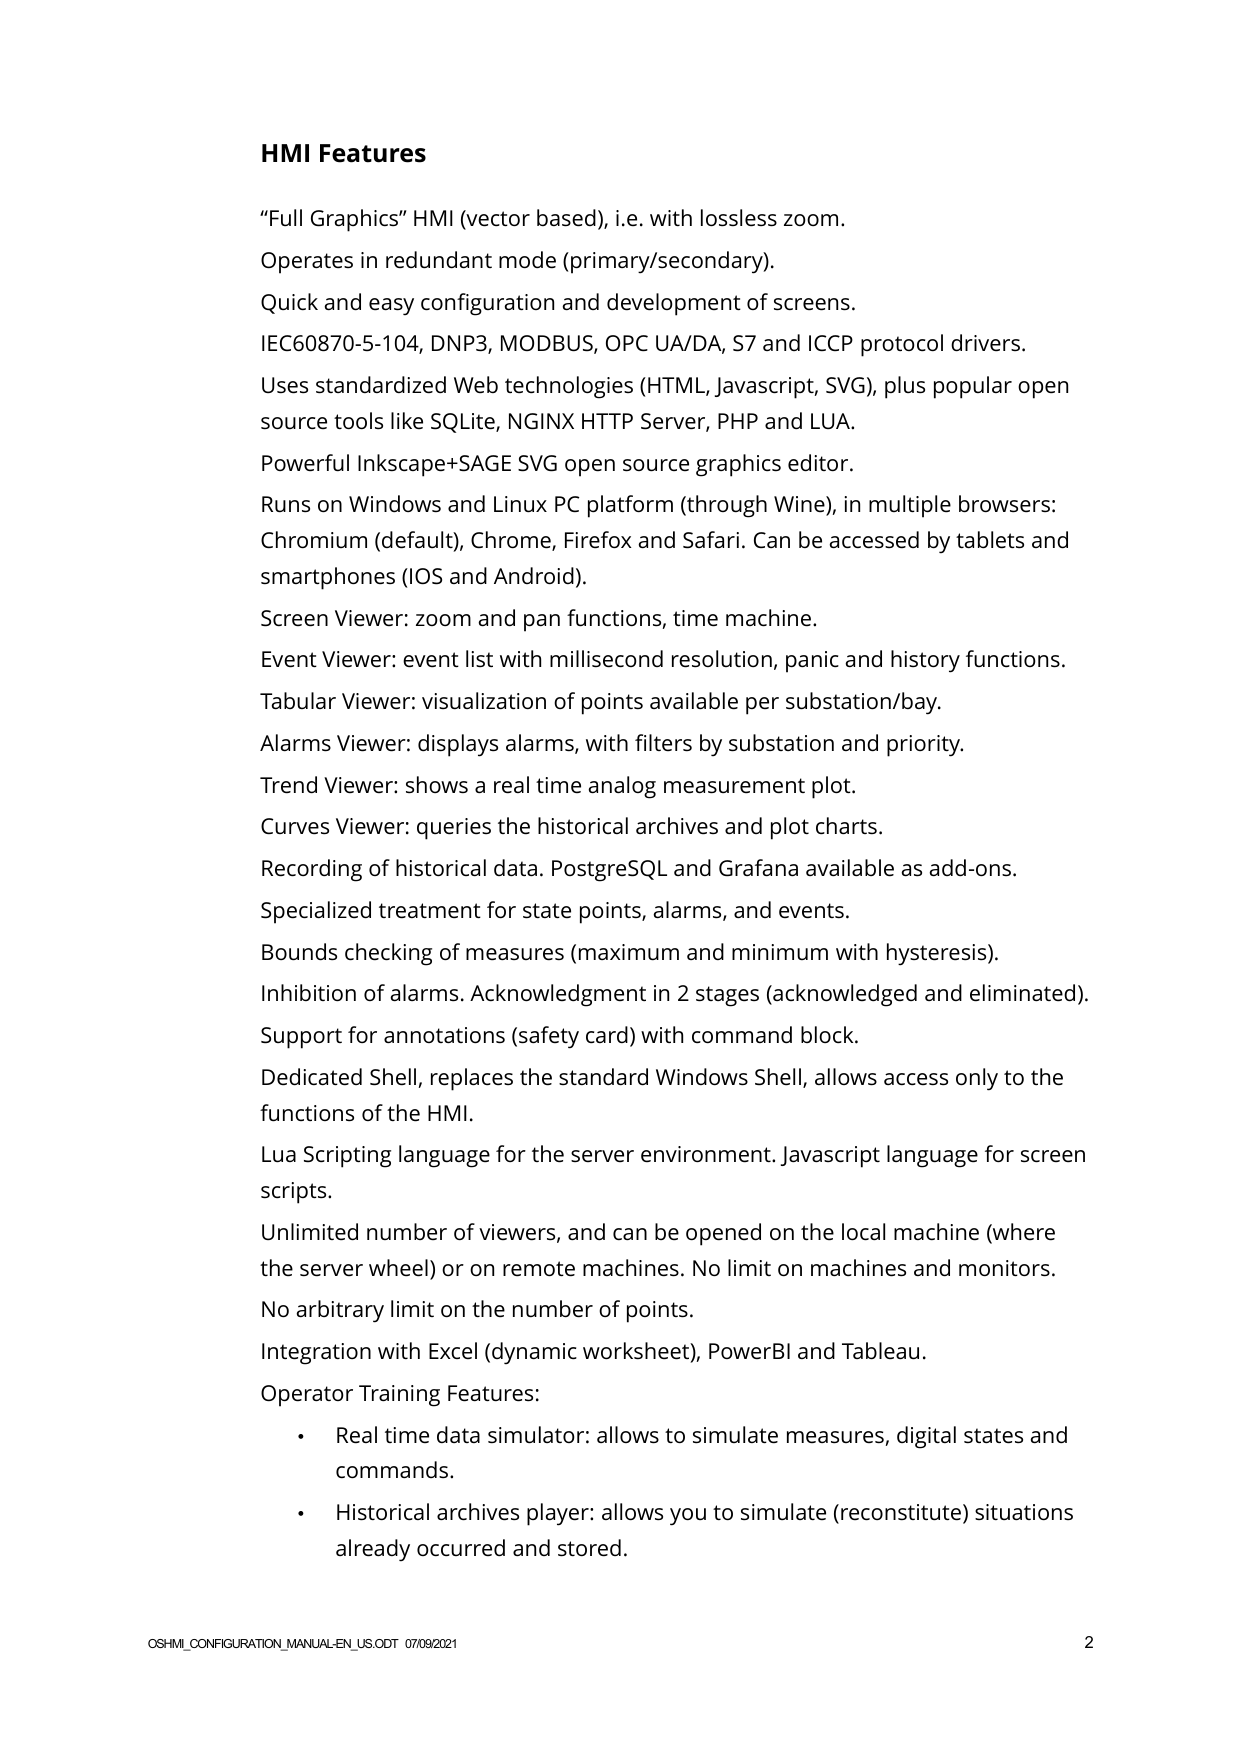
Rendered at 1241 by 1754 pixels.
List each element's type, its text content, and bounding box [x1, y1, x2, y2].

text Support for annotations (safety card) with command block. [260, 1020, 1093, 1050]
text Dedicated Shell, replaces the standard Windows Shell, allows access only to the functions of the HMI. [260, 1062, 1093, 1127]
text Specialized treatment for state points, alarms, and events. [260, 895, 1093, 925]
subtitle HMI Features [260, 136, 1093, 170]
text Operates in redundant mode (primary/secondary). [260, 245, 1093, 274]
text Alarms Viewer: displays alarms, with filters by substation and priority. [260, 728, 1093, 758]
text Inhibition of alarms. Acknowledgment in 2 stages (acknowledged and eliminated). [260, 978, 1093, 1008]
text Runs on Windows and Linux PC platform (through Wine), in multiple browsers: Chromium (default), Chrome, Firefox and Safari. Can be accessed by tablets and smartphones (IOS and Android). [260, 489, 1093, 591]
text Screen Viewer: zoom and pan functions, time machine. [260, 602, 1093, 632]
text Integration with Excel (dynamic worksheet), PowerBI and Tableau. [260, 1336, 1093, 1366]
text No arbitrary limit on the number of points. [260, 1294, 1093, 1324]
text Unlimited number of viewers, and can be opened on the local machine (where the server wheel) or on remote machines. No limit on machines and monitors. [260, 1217, 1093, 1282]
text Operator Training Features: [260, 1378, 1093, 1408]
text “Full Graphics” HMI (vector based), i.e. with lossless zoom. [260, 203, 1093, 233]
text Powerful Inkscape+SAGE SVG open source graphics editor. [260, 447, 1093, 477]
text Recording of historical data. PostgreSQL and Grafana available as add-ons. [260, 853, 1093, 883]
list Historical archives player: allows you to simulate (reconstitute) situations already occurred and stored. [298, 1497, 1093, 1563]
text Tabular Viewer: visualization of points available per substation/bay. [260, 686, 1093, 716]
text Lua Scripting language for the server environment. Javascript language for screen scripts. [260, 1139, 1093, 1205]
text Uses standardized Web technologies (HTML, Javascript, SVG), plus popular open source tools like SQLite, NGINX HTTP Server, PHP and LUA. [260, 370, 1093, 436]
text Trend Viewer: shows a real time analog measurement plot. [260, 769, 1093, 799]
text Event Viewer: event list with millisecond resolution, panic and history functions. [260, 644, 1093, 674]
text Bounds checking of measures (maximum and minimum with hysteresis). [260, 937, 1093, 966]
text Curves Viewer: queries the historical archives and plot charts. [260, 811, 1093, 841]
text Quick and easy configuration and development of screens. [260, 286, 1093, 316]
text IEC60870-5-104, DNP3, MODBUS, OPC UA/DA, S7 and ICCP protocol drivers. [260, 328, 1093, 358]
list Real time data simulator: allows to simulate measures, digital states and commands. [298, 1420, 1093, 1485]
